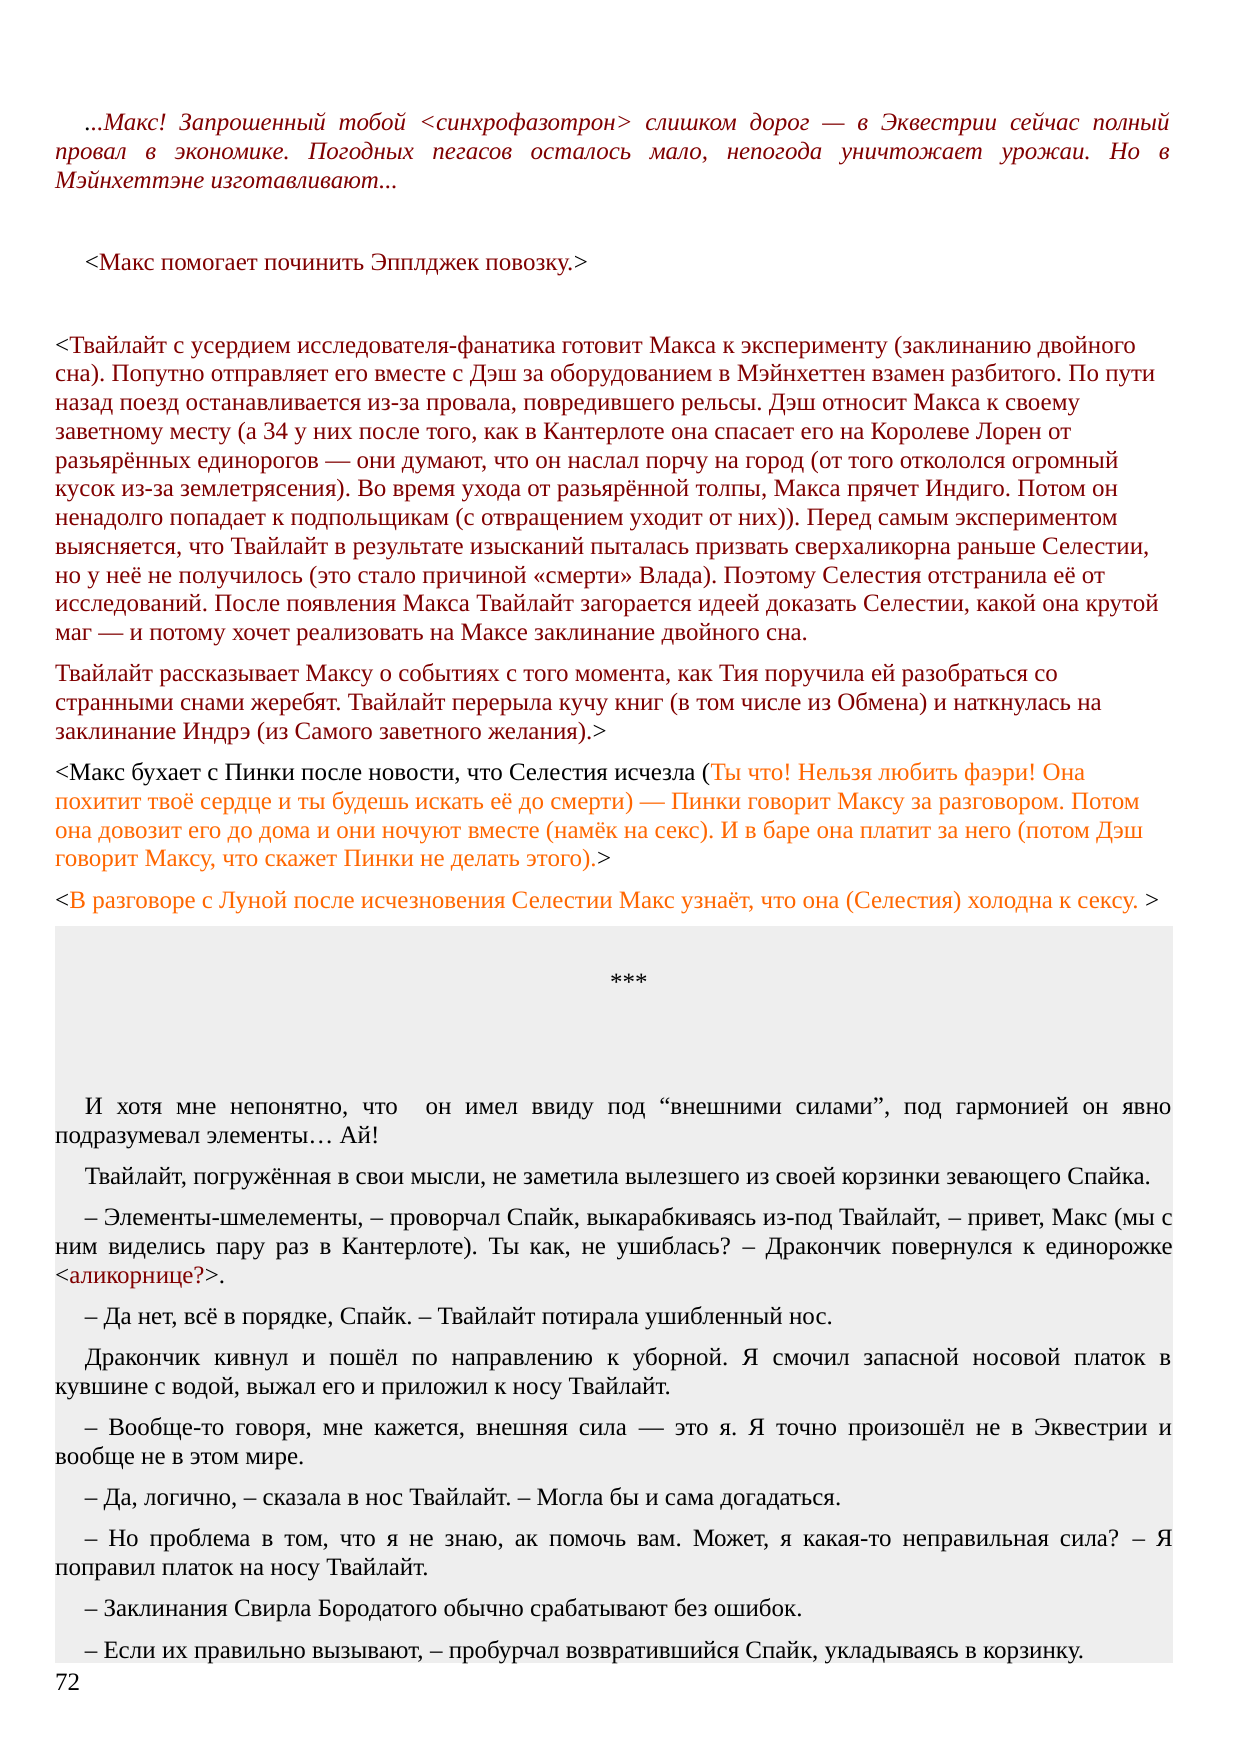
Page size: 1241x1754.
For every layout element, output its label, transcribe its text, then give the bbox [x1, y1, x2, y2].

text <В разговоре с Луной после исчезновения Селестии Макс узнаёт, что она (Селестия) холодна к сексу. > [55, 885, 1173, 913]
text Твайлайт рассказывает Максу о событиях с того момента, как Тия поручила ей разобраться со странными снами жеребят. Твайлайт перерыла кучу книг (в том числе из Обмена) и наткнулась на заклинание Индрэ (из Самого заветного желания).> [55, 658, 1173, 745]
text – Элементы-шмелементы, – проворчал Спайк, выкарабкиваясь из-под Твайлайт, – привет, Макс (мы с ним виделись пару раз в Кантерлоте). Ты как, не ушиблась? – Дракончик повернулся к единорожке <аликорнице?>. [55, 1202, 1173, 1288]
text И хотя мне непонятно, что он имел ввиду под “внешними силами”, под гармонией он явно подразумевал элементы… Ай! [55, 1091, 1173, 1148]
text <Твайлайт с усердием исследователя-фанатика готовит Макса к эксперименту (заклинанию двойного сна). Попутно отправляет его вместе с Дэш за оборудованием в Мэйнхеттен взамен разбитого. По пути назад поезд останавливается из-за провала, повредившего рельсы. Дэш относит Макса к своему заветному месту (а 34 у них после того, как в Кантерлоте она спасает его на Королеве Лорен от разьярённых единорогов — они думают, что он наслал порчу на город (от того откололся огромный кусок из-за землетрясения). Во время ухода от разьярённой толпы, Макса прячет Индиго. Потом он ненадолго попадает к подпольщикам (с отвращением уходит от них)). Перед самым экспериментом выясняется, что Твайлайт в результате изысканий пыталась призвать сверхаликорна раньше Селестии, но у неё не получилось (это стало причиной «смерти» Влада). Поэтому Селестия отстранила её от исследований. После появления Макса Твайлайт загорается идеей доказать Селестии, какой она крутой маг — и потому хочет реализовать на Максе заклинание двойного сна. [55, 330, 1173, 646]
text <Макс бухает с Пинки после новости, что Селестия исчезла (Ты что! Нельзя любить фаэри! Она похитит твоё сердце и ты будешь искать её до смерти) — Пинки говорит Максу за разговором. Потом она довозит его до дома и они ночуют вместе (намёк на секс). И в баре она платит за него (потом Дэш говорит Максу, что скажет Пинки не делать этого).> [55, 757, 1173, 872]
text ...Макс! Запрошенный тобой <синхрофазотрон> слишком дорог — в Эквестрии сейчас полный провал в экономике. Погодных пегасов осталось мало, непогода уничтожает урожаи. Но в Мэйнхеттэне изготавливают... [55, 107, 1173, 193]
text – Вообще-то говоря, мне кажется, внешняя сила — это я. Я точно произошёл не в Эквестрии и вообще не в этом мире. [55, 1412, 1173, 1470]
text Твайлайт, погружённая в свои мысли, не заметила вылезшего из своей корзинки зевающего Спайка. [55, 1161, 1173, 1190]
text – Да нет, всё в порядке, Спайк. – Твайлайт потирала ушибленный нос. [55, 1301, 1173, 1330]
text Дракончик кивнул и пошёл по направлению к уборной. Я смочил запасной носовой платок в кувшине с водой, выжал его и приложил к носу Твайлайт. [55, 1342, 1173, 1400]
text *** [55, 967, 1173, 996]
text – Да, логично, – сказала в нос Твайлайт. – Могла бы и сама догадаться. [55, 1482, 1173, 1511]
text <Макс помогает починить Эпплджек повозку.> [55, 247, 1173, 276]
text – Если их правильно вызывают, – пробурчал возвратившийся Спайк, укладываясь в корзинку. [55, 1635, 1173, 1663]
text – Заклинания Свирла Бородатого обычно срабатывают без ошибок. [55, 1593, 1173, 1622]
text – Но проблема в том, что я не знаю, ак помочь вам. Может, я какая-то неправильная сила? – Я поправил платок на носу Твайлайт. [55, 1523, 1173, 1581]
